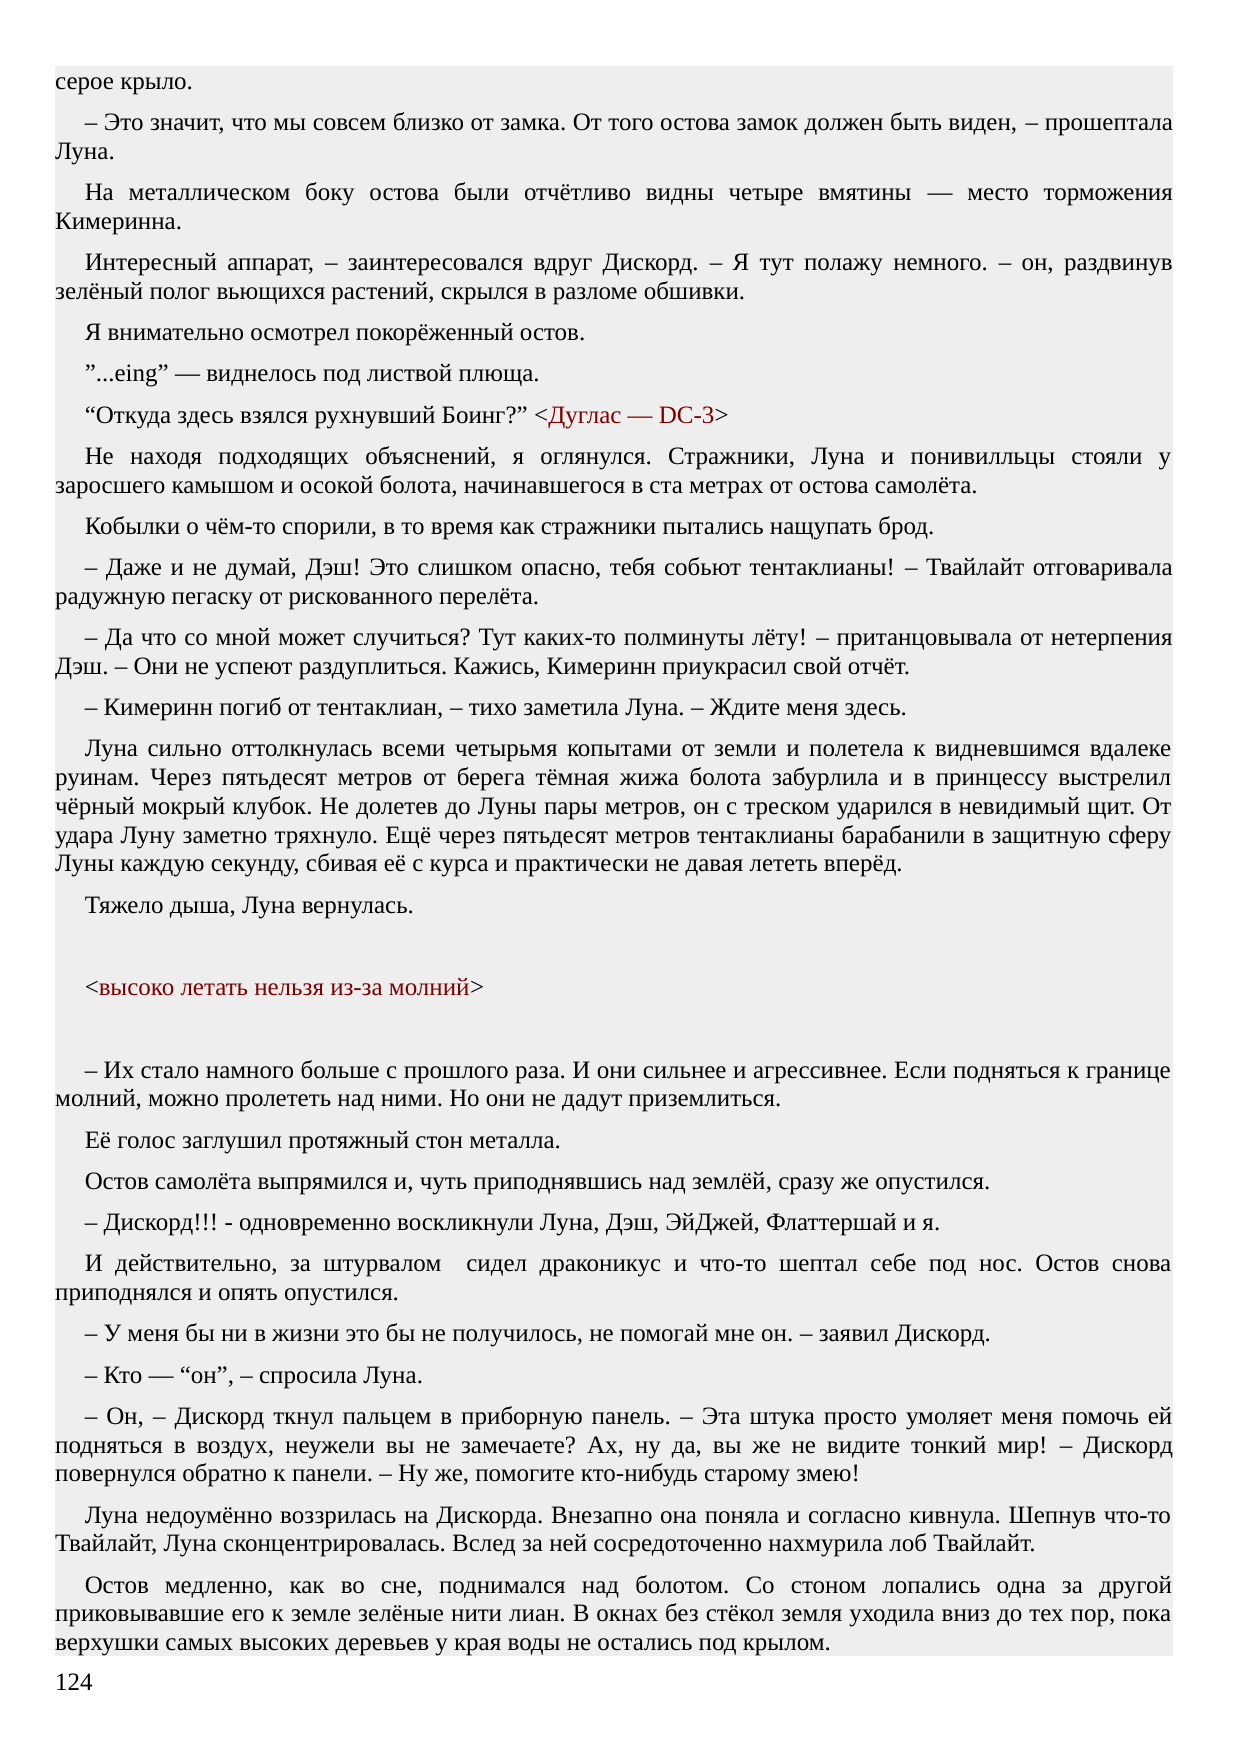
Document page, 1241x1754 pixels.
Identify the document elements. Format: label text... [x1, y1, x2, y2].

text Остов медленно, как во сне, поднимался над болотом. Со стоном лопались одна за другой приковывавшие его к земле зелёные нити лиан. В окнах без стёкол земля уходила вниз до тех пор, пока верхушки самых высоких деревьев у края воды не остались под крылом. [55, 1570, 1173, 1656]
text Остов самолёта выпрямился и, чуть приподнявшись над землёй, сразу же опустился. [55, 1166, 1173, 1195]
text “Откуда здесь взялся рухнувший Боинг?” <Дуглас — DC-3> [55, 400, 1173, 428]
text Не находя подходящих объяснений, я оглянулся. Стражники, Луна и понивилльцы стояли у заросшего камышом и осокой болота, начинавшегося в ста метрах от остова самолёта. [55, 441, 1173, 498]
text серое крыло. [55, 66, 1173, 95]
text ”...eing” — виднелось под листвой плюща. [55, 358, 1173, 387]
text – Это значит, что мы совсем близко от замка. От того остова замок должен быть виден, – прошептала Луна. [55, 107, 1173, 165]
text И действительно, за штурвалом сидел драконикус и что-то шептал себе под нос. Остов снова приподнялся и опять опустился. [55, 1248, 1173, 1306]
text Интересный аппарат, – заинтересовался вдруг Дискорд. – Я тут полажу немного. – он, раздвинув зелёный полог вьющихся растений, скрылся в разломе обшивки. [55, 247, 1173, 305]
text Тяжело дыша, Луна вернулась. [55, 890, 1173, 918]
text – Да что со мной может случиться? Тут каких-то полминуты лёту! – пританцовывала от нетерпения Дэш. – Они не успеют раздуплиться. Кажись, Кимеринн приукрасил свой отчёт. [55, 622, 1173, 680]
text Луна недоумённо воззрилась на Дискорда. Внезапно она поняла и согласно кивнула. Шепнув что-то Твайлайт, Луна сконцентрировалась. Вслед за ней сосредоточенно нахмурила лоб Твайлайт. [55, 1500, 1173, 1557]
text <высоко летать нельзя из-за молний> [55, 972, 1173, 1001]
text – Кимеринн погиб от тентаклиан, – тихо заметила Луна. – Ждите меня здесь. [55, 692, 1173, 721]
text Её голос заглушил протяжный стон металла. [55, 1125, 1173, 1153]
text Кобылки о чём-то спорили, в то время как стражники пытались нащупать брод. [55, 511, 1173, 540]
text Луна сильно оттолкнулась всеми четырьмя копытами от земли и полетела к видневшимся вдалеке руинам. Через пятьдесят метров от берега тёмная жижа болота забурлила и в принцессу выстрелил чёрный мокрый клубок. Не долетев до Луны пары метров, он с треском ударился в невидимый щит. От удара Луну заметно тряхнуло. Ещё через пятьдесят метров тентаклианы барабанили в защитную сферу Луны каждую секунду, сбивая её с курса и практически не давая лететь вперёд. [55, 733, 1173, 877]
text – Он, – Дискорд ткнул пальцем в приборную панель. – Эта штука просто умоляет меня помочь ей подняться в воздух, неужели вы не замечаете? Ах, ну да, вы же не видите тонкий мир! – Дискорд повернулся обратно к панели. – Ну же, помогите кто-нибудь старому змею! [55, 1401, 1173, 1487]
text – У меня бы ни в жизни это бы не получилось, не помогай мне он. – заявил Дискорд. [55, 1318, 1173, 1347]
text – Их стало намного больше с прошлого раза. И они сильнее и агрессивнее. Если подняться к границе молний, можно пролететь над ними. Но они не дадут приземлиться. [55, 1055, 1173, 1112]
text На металлическом боку остова были отчётливо видны четыре вмятины — место торможения Кимеринна. [55, 177, 1173, 235]
text – Даже и не думай, Дэш! Это слишком опасно, тебя собьют тентаклианы! – Твайлайт отговаривала радужную пегаску от рискованного перелёта. [55, 552, 1173, 610]
text Я внимательно осмотрел покорёженный остов. [55, 317, 1173, 346]
text – Кто — “он”, – спросила Луна. [55, 1360, 1173, 1388]
text – Дискорд!!! - одновременно воскликнули Луна, Дэш, ЭйДжей, Флаттершай и я. [55, 1207, 1173, 1236]
